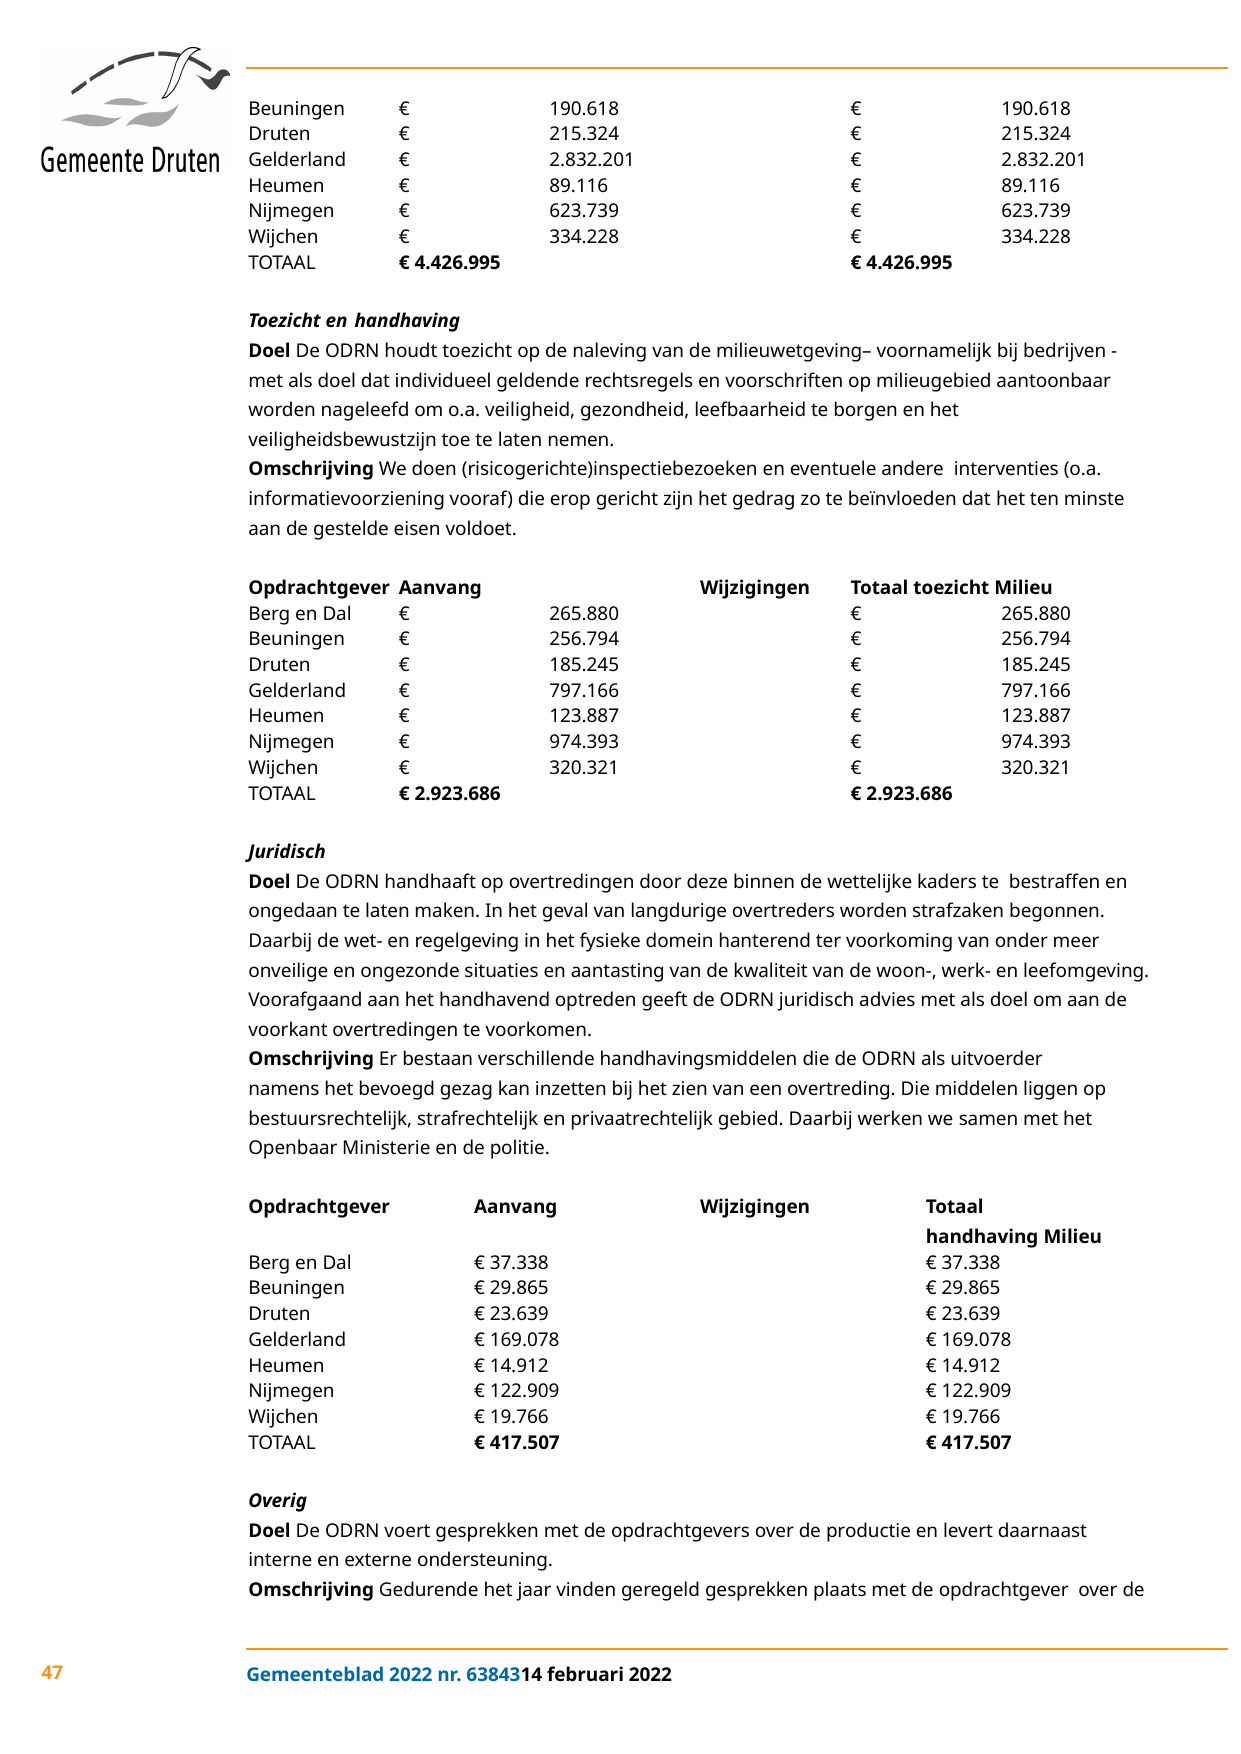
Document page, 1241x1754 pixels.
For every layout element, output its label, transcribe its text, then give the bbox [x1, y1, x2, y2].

table_cell [700, 1249, 926, 1274]
table_cell 334.228 [549, 224, 700, 249]
table_cell Heumen [248, 703, 398, 728]
table_cell 974.393 [549, 729, 700, 754]
table_cell € [850, 146, 1001, 172]
table_cell [700, 1275, 926, 1300]
table_cell € [399, 172, 549, 198]
table_cell 215.324 [549, 121, 700, 146]
table_cell 974.393 [1001, 729, 1152, 754]
table_cell € 4.426.995 [850, 249, 1152, 275]
table_cell 797.166 [549, 677, 700, 703]
text Juridisch [248, 838, 1152, 864]
table_cell € [399, 95, 549, 121]
table_cell 265.880 [1001, 600, 1152, 626]
table_cell TOTAAL [248, 249, 398, 275]
table_cell 265.880 [549, 600, 700, 626]
table_cell € 122.909 [926, 1378, 1152, 1403]
table_cell Gelderland [248, 1326, 474, 1352]
table_cell [700, 600, 850, 780]
table_cell 123.887 [549, 703, 700, 728]
table_cell 215.324 [1001, 121, 1152, 146]
text Omschrijving Gedurende het jaar vinden geregeld gesprekken plaats met de opdrachtgever over de [248, 1576, 1152, 1602]
table_cell Druten [248, 121, 398, 146]
text Omschrijving Er bestaan verschillende handhavingsmiddelen die de ODRN als uitvoerder namens het bevoegd gezag kan inzetten bij het zien van een overtreding. Die middelen liggen op bestuursrechtelijk, strafrechtelijk en privaatrechtelijk gebied. Daarbij werken we samen met het Openbaar Ministerie en de politie. [248, 1046, 1152, 1160]
table_cell € 23.639 [926, 1300, 1152, 1326]
table_cell [700, 249, 850, 275]
text Doel De ODRN voert gesprekken met de opdrachtgevers over de productie en levert daarnaast interne en externe ondersteuning. [248, 1517, 1152, 1572]
text Toezicht en handhaving [248, 308, 1152, 333]
table_cell € [399, 677, 549, 703]
table_cell € 23.639 [474, 1300, 700, 1326]
table_cell € [399, 224, 549, 249]
table_cell € 37.338 [474, 1249, 700, 1274]
table_cell € 169.078 [926, 1326, 1152, 1352]
table_cell 2.832.201 [549, 146, 700, 172]
table_cell Heumen [248, 1352, 474, 1377]
table_cell TOTAAL [248, 1429, 474, 1455]
table_cell Wijchen [248, 224, 398, 249]
table_cell € 19.766 [474, 1403, 700, 1429]
table_header Wijzigingen [700, 574, 850, 600]
table_cell [700, 95, 850, 249]
table_cell € [850, 754, 1001, 780]
table_cell € 14.912 [474, 1352, 700, 1377]
table_cell 797.166 [1001, 677, 1152, 703]
table_cell € 29.865 [474, 1275, 700, 1300]
table_cell Berg en Dal [248, 600, 398, 626]
table_cell 2.832.201 [1001, 146, 1152, 172]
table_cell Heumen [248, 172, 398, 198]
table_cell [700, 1352, 926, 1377]
table_cell Gelderland [248, 677, 398, 703]
table_cell 89.116 [549, 172, 700, 198]
table_cell [700, 1326, 926, 1352]
table_cell € [850, 626, 1001, 651]
picture [41, 47, 231, 172]
table_cell Wijchen [248, 1403, 474, 1429]
table_cell € 4.426.995 [399, 249, 700, 275]
table_cell 185.245 [549, 651, 700, 677]
table_cell € [399, 600, 549, 626]
table_cell € 417.507 [474, 1429, 700, 1455]
table_cell [700, 1403, 926, 1429]
table_cell € [850, 677, 1001, 703]
table_header Totaal handhaving Milieu [926, 1194, 1152, 1249]
table_header Opdrachtgever [248, 1194, 474, 1249]
table_cell Beuningen [248, 95, 398, 121]
table_cell 623.739 [1001, 198, 1152, 223]
table_header Totaal toezicht Milieu [850, 574, 1152, 600]
table_cell 623.739 [549, 198, 700, 223]
table_cell 185.245 [1001, 651, 1152, 677]
table_cell 89.116 [1001, 172, 1152, 198]
table_header Wijzigingen [700, 1194, 926, 1249]
table_cell 320.321 [549, 754, 700, 780]
text Doel De ODRN handhaaft op overtredingen door deze binnen de wettelijke kaders te bestraffen en ongedaan te laten maken. In het geval van langdurige overtreders worden strafzaken begonnen. Daarbij de wet- en regelgeving in het fysieke domein hanterend ter voorkoming van onder meer onveilige en ongezonde situaties en aantasting van de kwaliteit van de woon-, werk- en leefomgeving. Voorafgaand aan het handhavend optreden geeft de ODRN juridisch advies met als doel om aan de voorkant overtredingen te voorkomen. [248, 868, 1152, 1042]
table_cell Gelderland [248, 146, 398, 172]
table_cell € 19.766 [926, 1403, 1152, 1429]
table_cell € [850, 198, 1001, 223]
table_cell € 14.912 [926, 1352, 1152, 1377]
table_cell € [399, 703, 549, 728]
table_cell Berg en Dal [248, 1249, 474, 1274]
table_cell € 122.909 [474, 1378, 700, 1403]
table_cell € [399, 754, 549, 780]
table_cell Nijmegen [248, 729, 398, 754]
table_cell € 169.078 [474, 1326, 700, 1352]
table_cell 256.794 [1001, 626, 1152, 651]
table_cell € [850, 224, 1001, 249]
table_cell € 29.865 [926, 1275, 1152, 1300]
text Doel De ODRN houdt toezicht op de naleving van de milieuwetgeving– voornamelijk bij bedrijven - met als doel dat individueel geldende rechtsregels en voorschriften op milieugebied aantoonbaar worden nageleefd om o.a. veiligheid, gezondheid, leefbaarheid te borgen en het veiligheidsbewustzijn toe te laten nemen. [248, 337, 1152, 452]
table_cell € [399, 651, 549, 677]
table_cell Druten [248, 1300, 474, 1326]
table_cell € [850, 95, 1001, 121]
table_cell € [399, 729, 549, 754]
table_cell [700, 1300, 926, 1326]
table_header Aanvang [474, 1194, 700, 1249]
table_cell € [399, 626, 549, 651]
table_cell € [399, 198, 549, 223]
text Overig [248, 1487, 1152, 1513]
table_cell 190.618 [1001, 95, 1152, 121]
table_cell € [850, 121, 1001, 146]
table_cell TOTAAL [248, 780, 398, 806]
table_cell Beuningen [248, 626, 398, 651]
table_cell € [850, 729, 1001, 754]
table_cell 334.228 [1001, 224, 1152, 249]
table_cell Nijmegen [248, 1378, 474, 1403]
table_cell 190.618 [549, 95, 700, 121]
table_cell Beuningen [248, 1275, 474, 1300]
table_header Aanvang [399, 574, 700, 600]
table_cell Druten [248, 651, 398, 677]
table_cell € [399, 121, 549, 146]
table_cell € [850, 600, 1001, 626]
table_cell 320.321 [1001, 754, 1152, 780]
table_cell € [850, 172, 1001, 198]
table_cell Wijchen [248, 754, 398, 780]
table_cell € [399, 146, 549, 172]
table_cell € 2.923.686 [399, 780, 700, 806]
table_cell [700, 780, 850, 806]
text Omschrijving We doen (risicogerichte)inspectiebezoeken en eventuele andere interventies (o.a. informatievoorziening vooraf) die erop gericht zijn het gedrag zo te beïnvloeden dat het ten minste aan de gestelde eisen voldoet. [248, 456, 1152, 541]
table_cell € 417.507 [926, 1429, 1152, 1455]
table_cell [700, 1378, 926, 1403]
table_cell 123.887 [1001, 703, 1152, 728]
table_cell [700, 1429, 926, 1455]
table_cell € 2.923.686 [850, 780, 1152, 806]
table_cell € [850, 703, 1001, 728]
table_cell Nijmegen [248, 198, 398, 223]
table_cell € 37.338 [926, 1249, 1152, 1274]
table_cell 256.794 [549, 626, 700, 651]
table_header Opdrachtgever [248, 574, 398, 600]
table_cell € [850, 651, 1001, 677]
